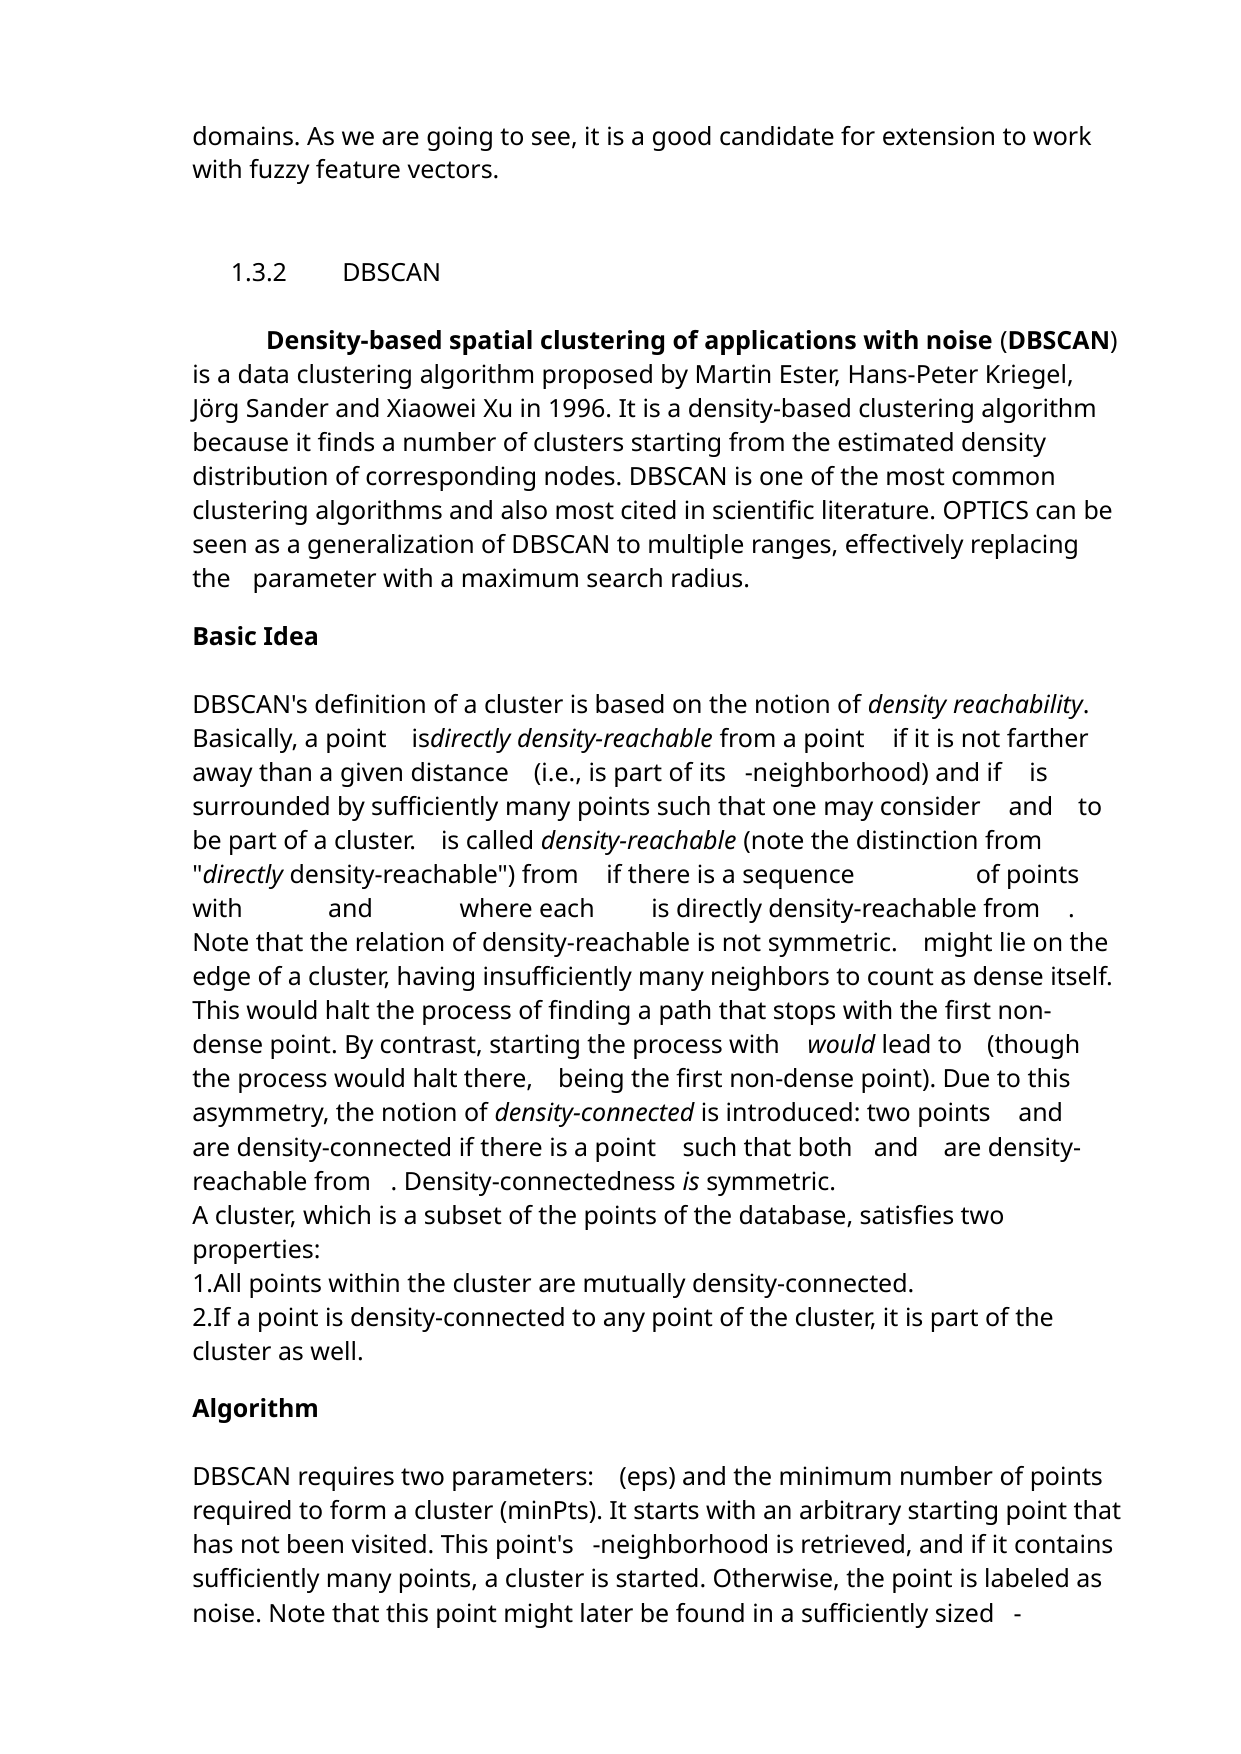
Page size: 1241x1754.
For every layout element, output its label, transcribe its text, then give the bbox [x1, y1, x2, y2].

list DBSCAN [231, 254, 1122, 288]
text Basic Idea [192, 618, 1122, 652]
text DBSCAN's definition of a cluster is based on the notion of density reachability. Basically, a point isdirectly density-reachable from a point if it is not farther away than a given distance (i.e., is part of its -neighborhood) and if is surrounded by sufficiently many points such that one may consider and to be part of a cluster. is called density-reachable (note the distinction from "directly density-reachable") from if there is a sequence of points with and where each is directly density-reachable from . [192, 686, 1122, 925]
text A cluster, which is a subset of the points of the database, satisfies two properties: [192, 1197, 1122, 1265]
text DBSCAN requires two parameters: (eps) and the minimum number of points required to form a cluster (minPts). It starts with an arbitrary starting point that has not been visited. This point's -neighborhood is retrieved, and if it contains sufficiently many points, a cluster is started. Otherwise, the point is labeled as noise. Note that this point might later be found in a sufficiently sized [192, 1459, 1122, 1629]
text domains. As we are going to see, it is a good candidate for extension to work with fuzzy feature vectors. [192, 118, 1122, 186]
text Density-based spatial clustering of applications with noise (DBSCAN) is a data clustering algorithm proposed by Martin Ester, Hans-Peter Kriegel, Jörg Sander and Xiaowei Xu in 1996. It is a density-based clustering algorithm because it finds a number of clusters starting from the estimated density distribution of corresponding nodes. DBSCAN is one of the most common clustering algorithms and also most cited in scientific literature. OPTICS can be seen as a generalization of DBSCAN to multiple ranges, effectively replacing the parameter with a maximum search radius. [192, 322, 1122, 595]
list All points within the cluster are mutually density-connected. [192, 1265, 1122, 1299]
list If a point is density-connected to any point of the cluster, it is part of the cluster as well. [192, 1299, 1122, 1368]
list Algorithm [192, 1391, 1122, 1425]
text Note that the relation of density-reachable is not symmetric. might lie on the edge of a cluster, having insufficiently many neighbors to count as dense itself. This would halt the process of finding a path that stops with the first non-dense point. By contrast, starting the process with would lead to (though the process would halt there, being the first non-dense point). Due to this asymmetry, the notion of density-connected is introduced: two points and are density-connected if there is a point such that both and are density-reachable from . Density-connectedness is symmetric. [192, 925, 1122, 1197]
